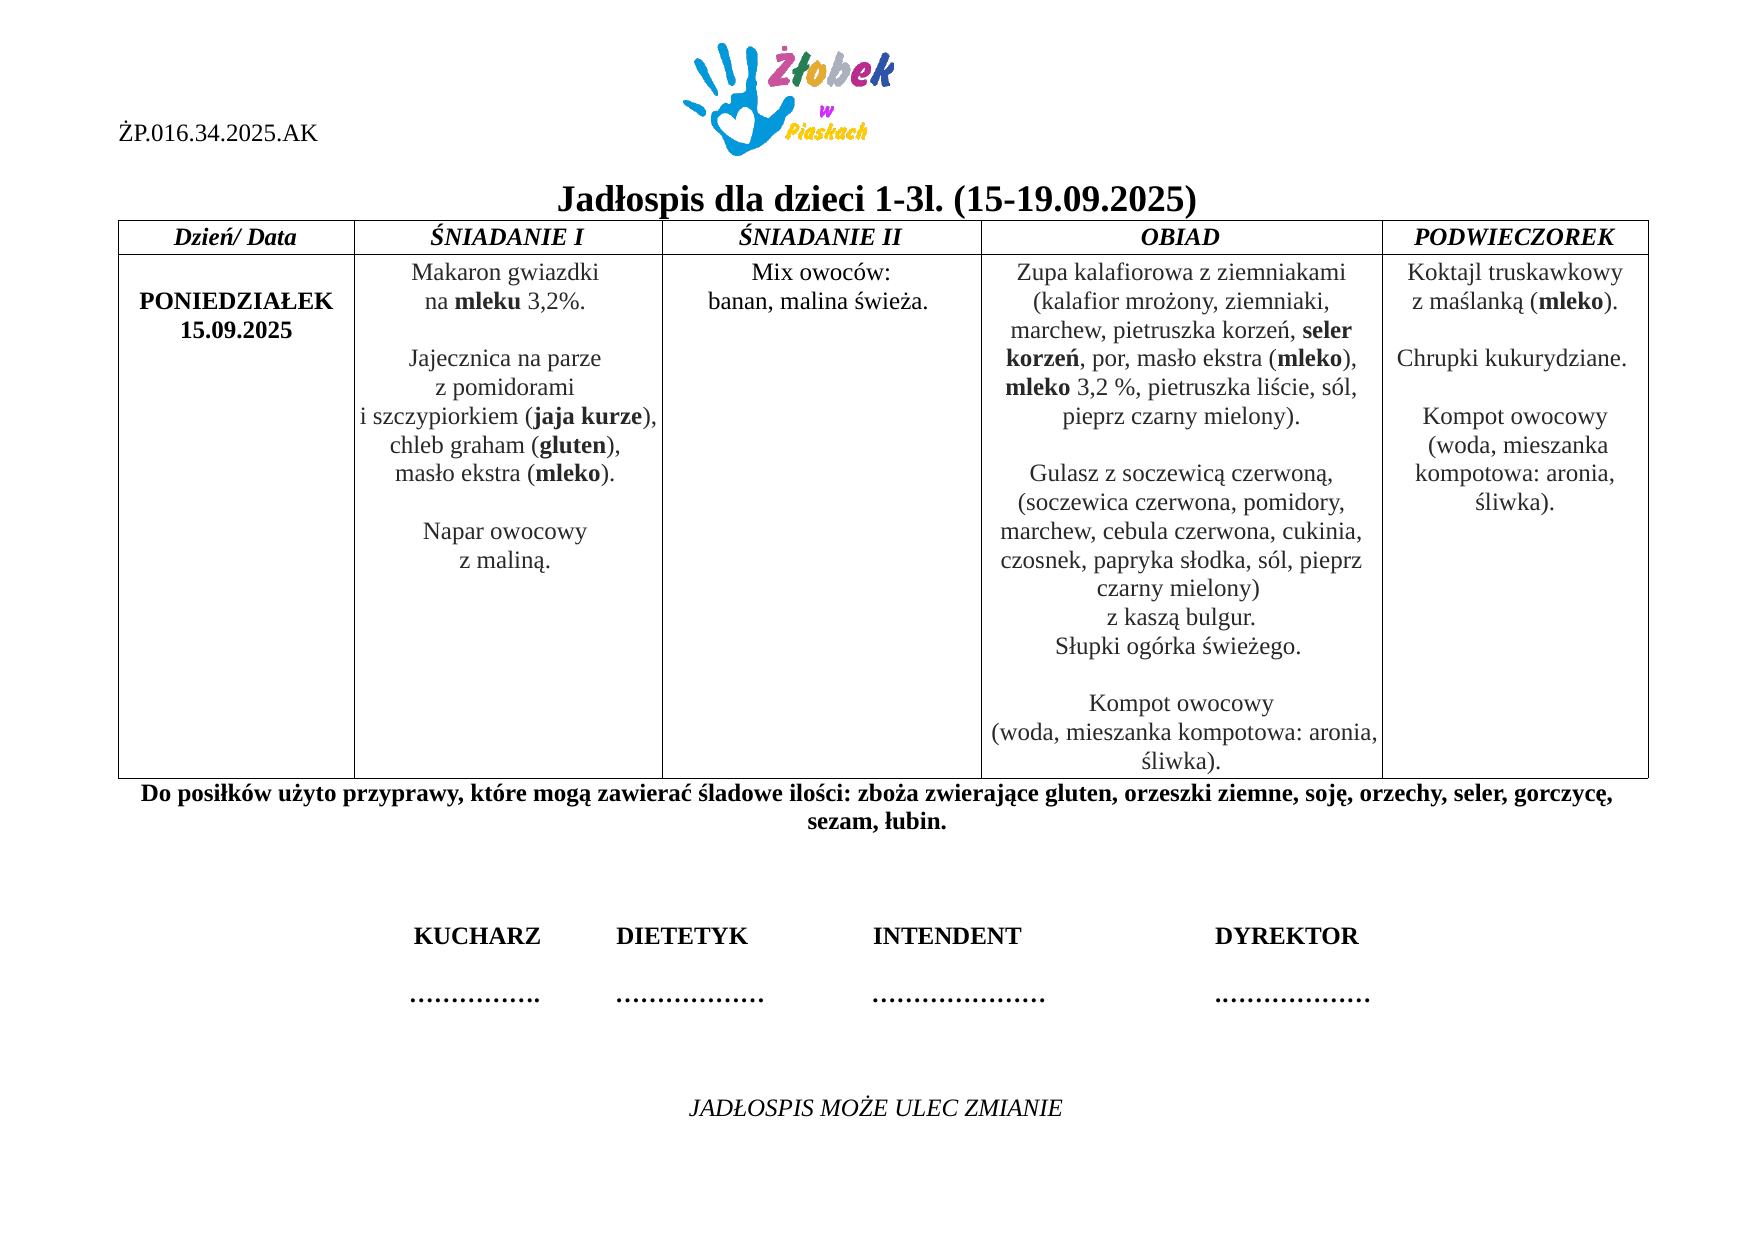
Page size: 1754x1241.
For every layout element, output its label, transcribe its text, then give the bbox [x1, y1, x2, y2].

text Jadłospis dla dzieci 1-3l. (15-19.09.2025) [118, 176, 1636, 219]
table_cell Zupa kalafiorowa z ziemniakami (kalafior mrożony, ziemniaki, marchew, pietruszka korzeń, seler korzeń, por, masło ekstra (mleko), mleko 3,2 %, pietruszka liście, sól, pieprz czarny mielony). Gulasz z soczewicą czerwoną, (soczewica czerwona, pomidory, marchew, cebula czerwona, cukinia, czosnek, papryka słodka, sól, pieprz czarny mielony) z kaszą bulgur. Słupki ogórka świeżego. Kompot owocowy (woda, mieszanka kompotowa: aronia, śliwka). [982, 255, 1382, 778]
table_header Dzień/ Data [119, 221, 354, 254]
table_header ŚNIADANIE II [663, 221, 981, 254]
text Do posiłków użyto przyprawy, które mogą zawierać śladowe ilości: zboża zwierające gluten, orzeszki ziemne, soję, orzechy, seler, gorczycę, sezam, łubin. [118, 779, 1636, 835]
picture [718, 108, 754, 143]
table_header ŚNIADANIE I [355, 221, 662, 254]
table_header OBIAD [982, 221, 1382, 254]
table_cell Mix owoców: banan, malina świeża. [663, 255, 981, 778]
table_cell Makaron gwiazdki na mleku 3,2%. Jajecznica na parze z pomidorami i szczypiorkiem (jaja kurze), chleb graham (gluten), masło ekstra (mleko). Napar owocowy z maliną. [355, 255, 662, 778]
table_cell PONIEDZIAŁEK 15.09.2025 [119, 255, 354, 778]
text ……………. ……………… ………………… .……………… [118, 950, 1636, 1008]
table_cell Koktajl truskawkowy z maślanką (mleko). Chrupki kukurydziane. Kompot owocowy (woda, mieszanka kompotowa: aronia, śliwka). [1383, 255, 1648, 778]
picture [683, 43, 894, 156]
table_header PODWIECZOREK [1383, 221, 1648, 254]
text KUCHARZ DIETETYK INTENDENT DYREKTOR [118, 921, 1636, 950]
